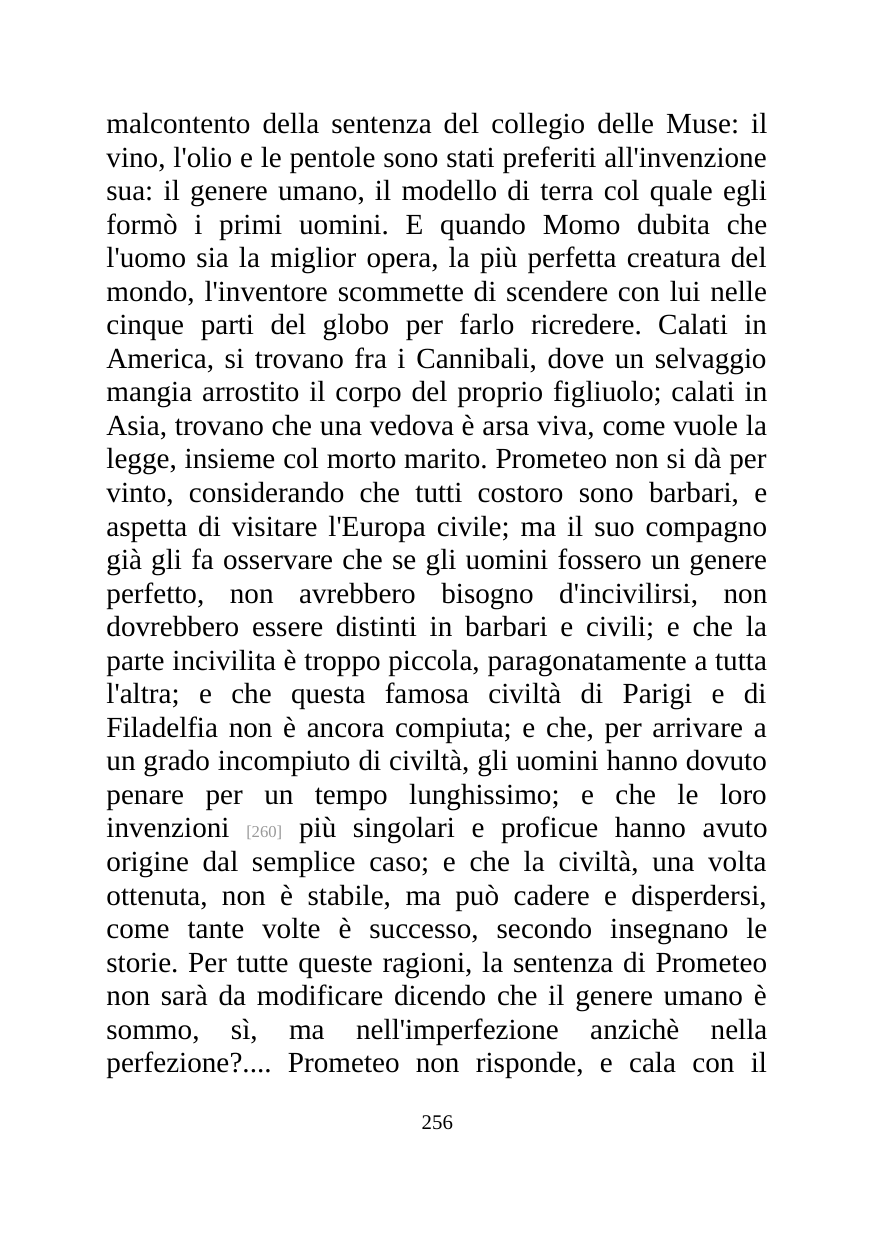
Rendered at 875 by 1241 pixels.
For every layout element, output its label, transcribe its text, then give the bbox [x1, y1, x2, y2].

text malcontento della sentenza del collegio delle Muse: il vino, l'olio e le pentole sono stati preferiti all'invenzione sua: il genere umano, il modello di terra col quale egli formò i primi uomini. E quando Momo dubita che l'uomo sia la miglior opera, la più perfetta creatura del mondo, l'inventore scommette di scendere con lui nelle cinque parti del globo per farlo ricredere. Calati in America, si trovano fra i Cannibali, dove un selvaggio mangia arrostito il corpo del proprio figliuolo; calati in Asia, trovano che una vedova è arsa viva, come vuole la legge, insieme col morto marito. Prometeo non si dà per vinto, considerando che tutti costoro sono barbari, e aspetta di visitare l'Europa civile; ma il suo compagno già gli fa osservare che se gli uomini fossero un genere perfetto, non avrebbero bisogno d'incivilirsi, non dovrebbero essere distinti in barbari e civili; e che la parte incivilita è troppo piccola, paragonatamente a tutta l'altra; e che questa famosa civiltà di Parigi e di Filadelfia non è ancora compiuta; e che, per arrivare a un grado incompiuto di civiltà, gli uomini hanno dovuto penare per un tempo lunghissimo; e che le loro invenzioni [260] più singolari e proficue hanno avuto origine dal semplice caso; e che la civiltà, una volta ottenuta, non è stabile, ma può cadere e disperdersi, come tante volte è successo, secondo insegnano le storie. Per tutte queste ragioni, la sentenza di Prometeo non sarà da modificare dicendo che il genere umano è sommo, sì, ma nell'imperfezione anzichè nella perfezione?.... Prometeo non risponde, e cala con il [106, 106, 768, 1079]
